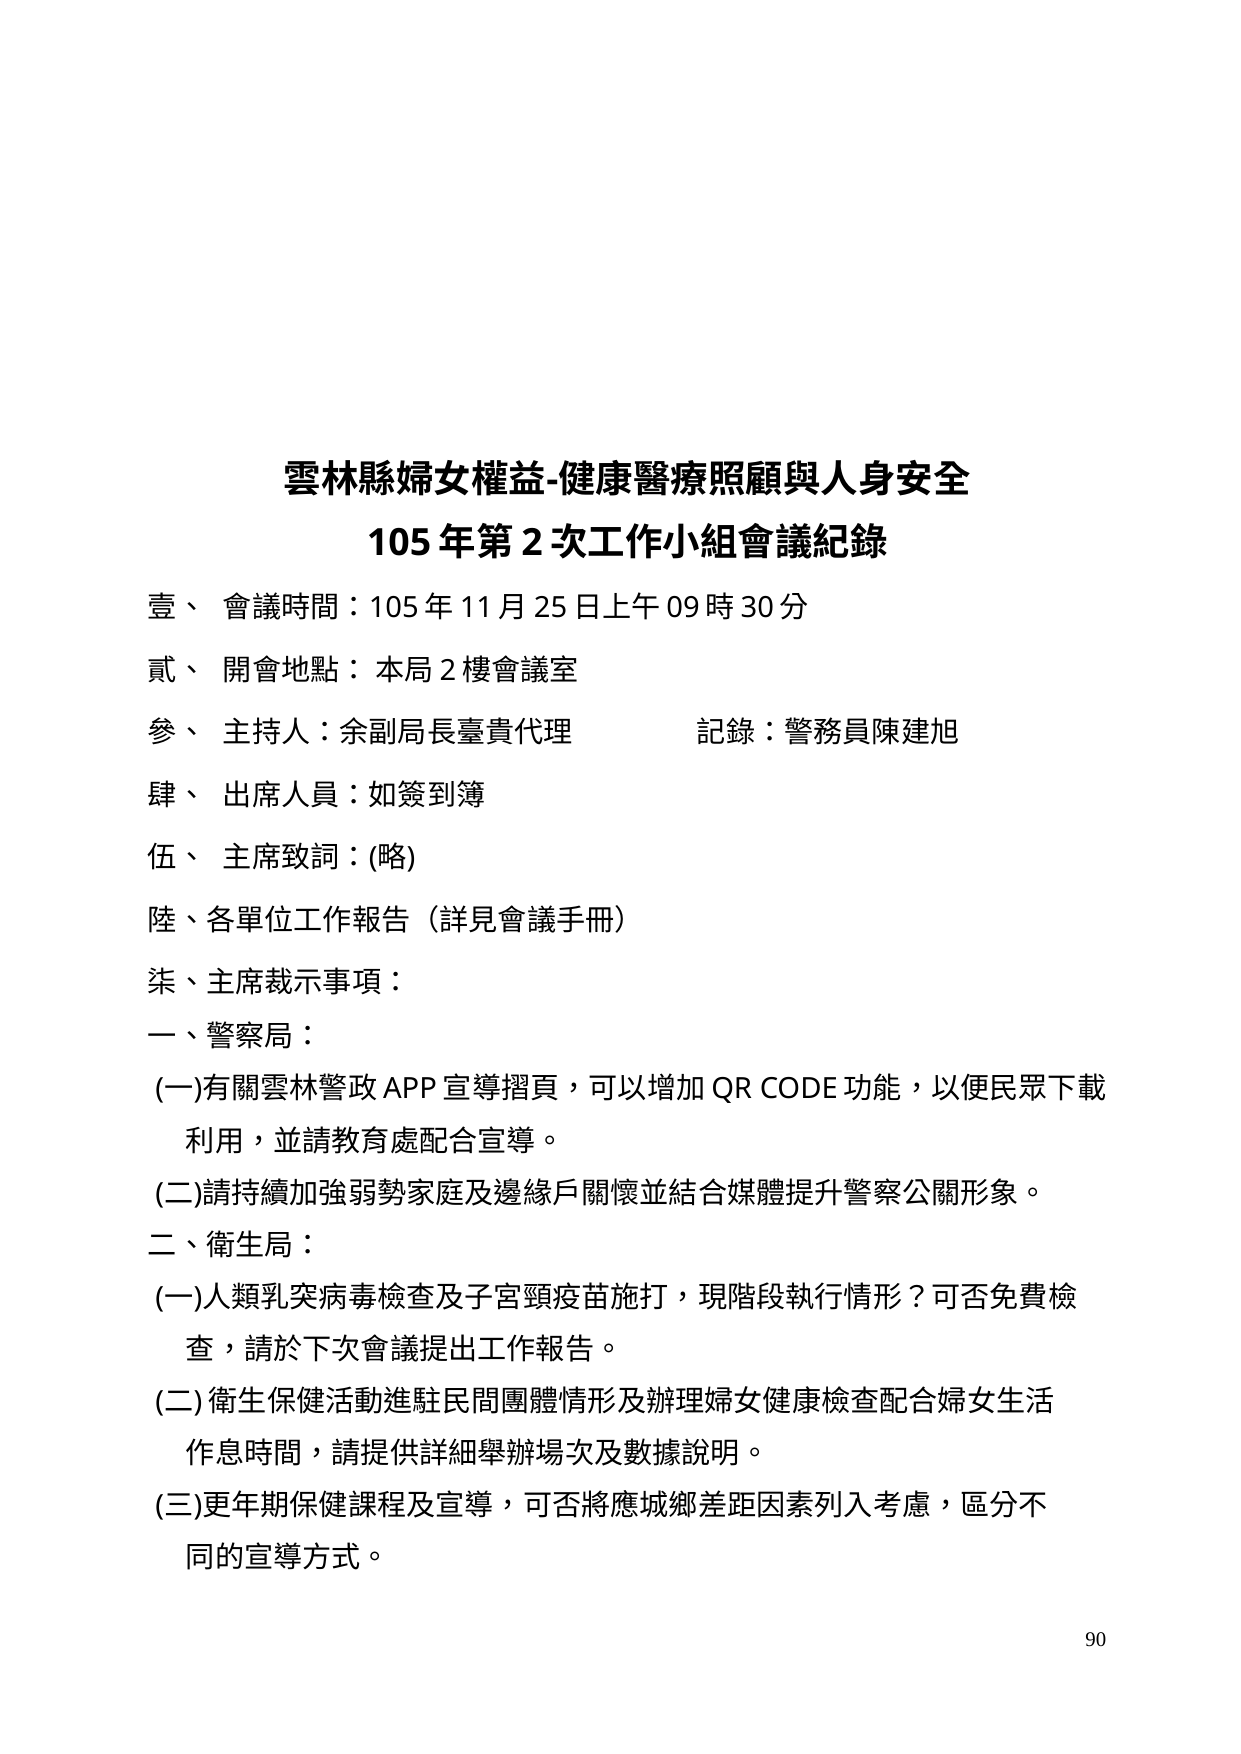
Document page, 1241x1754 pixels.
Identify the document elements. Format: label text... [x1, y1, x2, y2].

text 二、衛生局： [148, 1213, 1106, 1266]
text (二) 衛生保健活動進駐民間團體情形及辦理婦女健康檢查配合婦女生活 [148, 1370, 1106, 1422]
text 陸、各單位工作報告（詳見會議手冊） [148, 880, 1106, 943]
list 開會地點： 本局2樓會議室 [148, 630, 1106, 693]
text 利用，並請教育處配合宣導。 [148, 1109, 1106, 1161]
text 作息時間，請提供詳細舉辦場次及數據說明。 [148, 1422, 1106, 1474]
text 同的宣導方式。 [148, 1526, 1106, 1578]
text 查，請於下次會議提出工作報告。 [148, 1318, 1106, 1370]
text (三)更年期保健課程及宣導，可否將應城鄉差距因素列入考慮，區分不 [148, 1474, 1106, 1526]
text 105年第2次工作小組會議紀錄 [148, 505, 1106, 568]
text 一、警察局： [148, 1005, 1106, 1057]
text 柒、主席裁示事項： [148, 943, 1106, 1005]
text 雲林縣婦女權益-健康醫療照顧與人身安全 [148, 443, 1106, 505]
list 主席致詞：(略) [148, 818, 1106, 880]
list 主持人：余副局長臺貴代理 記錄：警務員陳建旭 [148, 693, 1106, 755]
text (一)有關雲林警政APP宣導摺頁，可以增加QR CODE功能，以便民眾下載 [148, 1057, 1106, 1109]
text (二)請持續加強弱勢家庭及邊緣戶關懷並結合媒體提升警察公關形象。 [148, 1161, 1106, 1213]
list 會議時間：105年11月25日上午09時30分 [148, 568, 1106, 630]
text (一)人類乳突病毒檢查及子宮頸疫苗施打，現階段執行情形？可否免費檢 [148, 1266, 1106, 1318]
list 出席人員：如簽到簿 [148, 755, 1106, 818]
